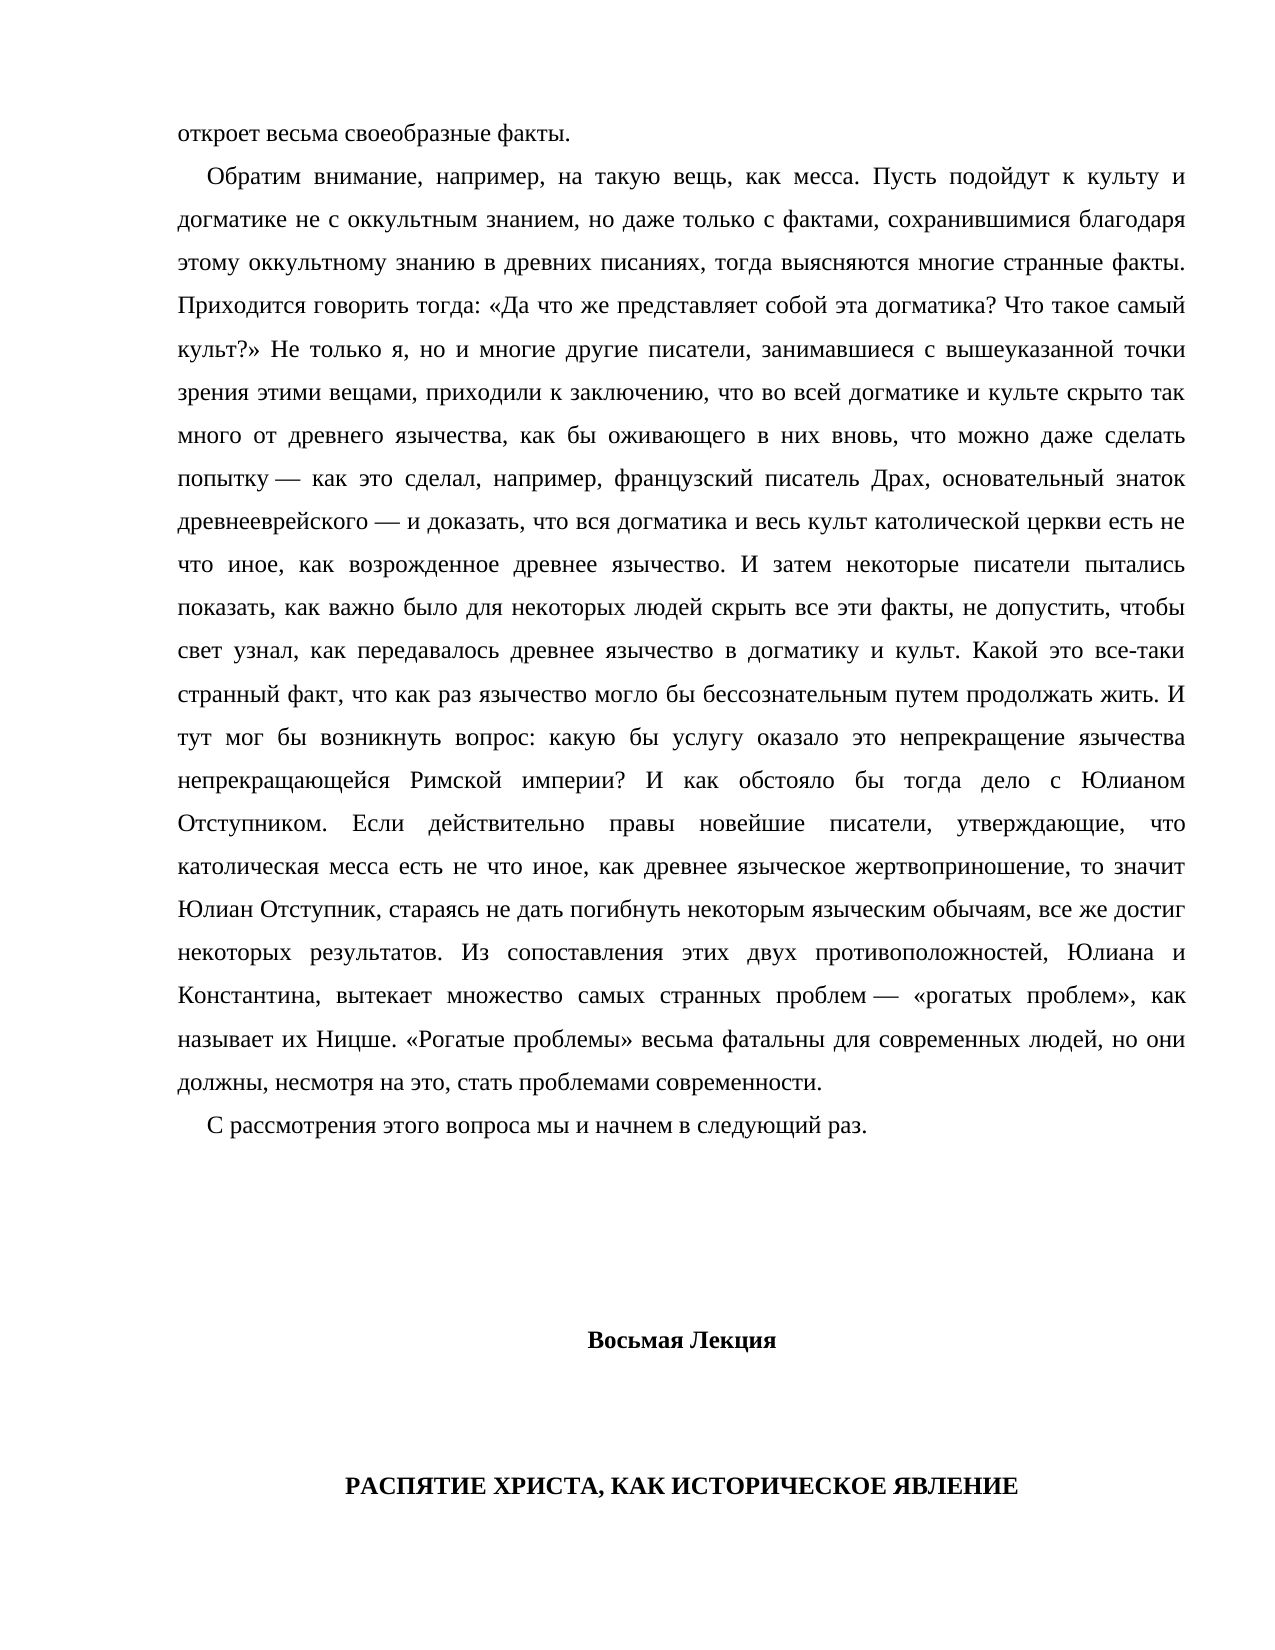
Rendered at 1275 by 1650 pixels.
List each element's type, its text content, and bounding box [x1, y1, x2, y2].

text РАСПЯТИЕ ХРИСТА, КАК ИСТОРИЧЕСКОЕ ЯВЛЕНИЕ [177, 1471, 1186, 1500]
text откроет весьма своеобразные факты. [177, 118, 1186, 147]
text Восьмая Лекция [177, 1326, 1186, 1354]
text Обратим внимание, например, на такую вещь, как месса. Пусть подойдут к культу и догматике не с оккультным знанием, но даже только с фактами, сохранившимися благодаря этому оккультному знанию в древних писаниях, тогда выясняются многие странные факты. Приходится говорить тогда: «Да что же представляет собой эта догматика? Что такое самый культ?» Не только я, но и многие другие писатели, занимавшиеся с вышеуказанной точки зрения этими вещами, приходили к заключению, что во всей догматике и культе скрыто так много от древнего язычества, как бы оживающего в них вновь, что можно даже сделать попытку — как это сделал, например, французский писатель Драх, основательный знаток древнееврейского — и доказать, что вся догматика и весь культ католической церкви есть не что иное, как возрожденное древнее язычество. И затем некоторые писатели пытались показать, как важно было для некоторых людей скрыть все эти факты, не допустить, чтобы свет узнал, как передавалось древнее язычество в догматику и культ. Какой это все-таки странный факт, что как раз язычество могло бы бессознательным путем продолжать жить. И тут мог бы возникнуть вопрос: какую бы услугу оказало это непрекращение язычества непрекращающейся Римской империи? И как обстояло бы тогда дело с Юлианом Отступником. Если действительно правы новейшие писатели, утверждающие, что католическая месса есть не что иное, как древнее языческое жертвоприношение, то значит Юлиан Отступник, стараясь не дать погибнуть некоторым языческим обычаям, все же достиг некоторых результатов. Из сопоставления этих двух противоположностей, Юлиана и Константина, вытекает множество самых странных проблем — «рогатых проблем», как называет их Ницше. «Рогатые проблемы» весьма фатальны для современных людей, но они должны, несмотря на это, стать проблемами современности. [177, 161, 1186, 1096]
text С рассмотрения этого вопроса мы и начнем в следующий раз. [177, 1110, 1186, 1139]
